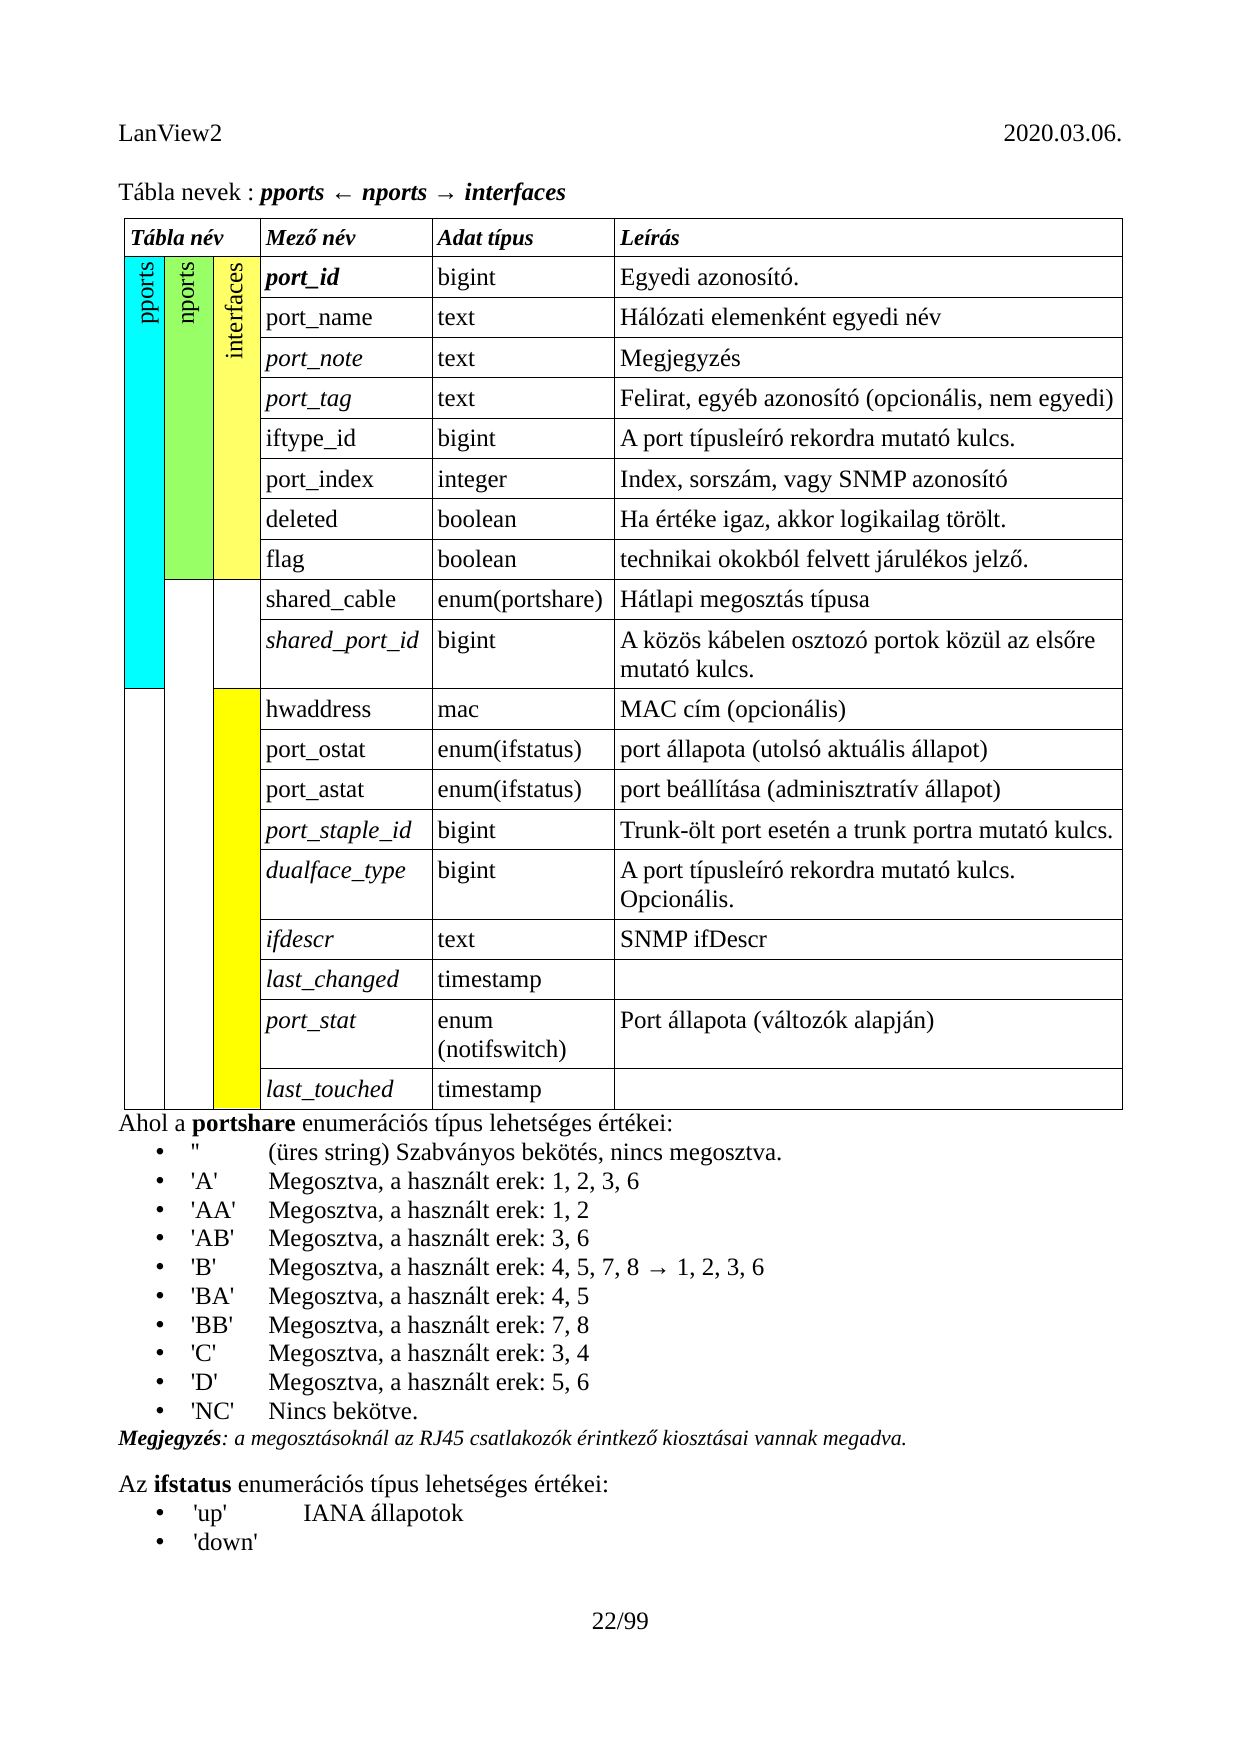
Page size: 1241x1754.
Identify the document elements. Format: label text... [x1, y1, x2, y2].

table_cell [214, 689, 260, 1108]
list 'AA' Megosztva, a használt erek: 1, 2 [156, 1195, 1122, 1223]
table_cell nports [165, 257, 213, 579]
table_cell boolean [433, 540, 614, 579]
table_cell bigint [433, 419, 614, 458]
table_cell port_name [261, 298, 432, 337]
table_header Mező név [261, 219, 432, 256]
list 'AB' Megosztva, a használt erek: 3, 6 [156, 1223, 1122, 1252]
table_cell SNMP ifDescr [615, 920, 1122, 959]
table_cell port_stat [261, 1000, 432, 1068]
list 'A' Megosztva, a használt erek: 1, 2, 3, 6 [156, 1166, 1122, 1195]
table_cell boolean [433, 499, 614, 538]
table_cell text [433, 378, 614, 417]
list 'C' Megosztva, a használt erek: 3, 4 [156, 1338, 1122, 1367]
text Tábla nevek : pports ← nports → interfaces [118, 177, 1122, 206]
list 'NC' Nincs bekötve. [156, 1396, 1122, 1425]
table_cell [165, 580, 213, 1108]
table_cell integer [433, 459, 614, 498]
table_cell port_tag [261, 378, 432, 417]
table_cell bigint [433, 620, 614, 688]
table_cell enum(ifstatus) [433, 730, 614, 769]
table_cell last_changed [261, 960, 432, 999]
table_cell text [433, 920, 614, 959]
table_cell deleted [261, 499, 432, 538]
table_cell Hátlapi megosztás típusa [615, 580, 1122, 619]
table_cell mac [433, 689, 614, 728]
table_cell Hálózati elemenként egyedi név [615, 298, 1122, 337]
table_cell port_astat [261, 770, 432, 809]
table_header Adat típus [433, 219, 614, 256]
table_cell pports [125, 257, 164, 688]
table_cell port_id [261, 257, 432, 297]
list 'D' Megosztva, a használt erek: 5, 6 [156, 1367, 1122, 1396]
table_cell Ha értéke igaz, akkor logikailag törölt. [615, 499, 1122, 538]
table_cell MAC cím (opcionális) [615, 689, 1122, 728]
table_cell A közös kábelen osztozó portok közül az elsőre mutató kulcs. [615, 620, 1122, 688]
table_cell bigint [433, 850, 614, 918]
table_cell A port típusleíró rekordra mutató kulcs. Opcionális. [615, 850, 1122, 918]
table_cell enum(ifstatus) [433, 770, 614, 809]
table_cell last_touched [261, 1069, 432, 1108]
table_cell Megjegyzés [615, 338, 1122, 377]
table_cell bigint [433, 810, 614, 849]
table_cell port állapota (utolsó aktuális állapot) [615, 730, 1122, 769]
list 'down' [156, 1527, 1122, 1556]
table_cell Port állapota (változók alapján) [615, 1000, 1122, 1068]
table_header Leírás [615, 219, 1122, 256]
table_cell Felirat, egyéb azonosító (opcionális, nem egyedi) [615, 378, 1122, 417]
table_cell shared_cable [261, 580, 432, 619]
table_cell dualface_type [261, 850, 432, 918]
table_cell Index, sorszám, vagy SNMP azonosító [615, 459, 1122, 498]
table_cell port_staple_id [261, 810, 432, 849]
table_cell port_index [261, 459, 432, 498]
table_cell interfaces [214, 257, 260, 579]
table_cell enum (notifswitch) [433, 1000, 614, 1068]
text Megjegyzés: a megosztásoknál az RJ45 csatlakozók érintkező kiosztásai vannak megadva. [118, 1425, 1122, 1450]
table_cell text [433, 338, 614, 377]
table_cell enum(portshare) [433, 580, 614, 619]
table_cell ifdescr [261, 920, 432, 959]
table_cell port_note [261, 338, 432, 377]
table_cell Trunk-ölt port esetén a trunk portra mutató kulcs. [615, 810, 1122, 849]
table_cell technikai okokból felvett járulékos jelző. [615, 540, 1122, 579]
text Ahol a portshare enumerációs típus lehetséges értékei: [118, 1108, 1122, 1137]
table_cell [125, 689, 164, 1108]
table_cell A port típusleíró rekordra mutató kulcs. [615, 419, 1122, 458]
table_cell hwaddress [261, 689, 432, 728]
table_cell timestamp [433, 1069, 614, 1108]
list 'BA' Megosztva, a használt erek: 4, 5 [156, 1281, 1122, 1310]
table_cell timestamp [433, 960, 614, 999]
table_cell [214, 580, 260, 688]
table_cell [615, 1069, 1122, 1108]
text Az ifstatus enumerációs típus lehetséges értékei: [118, 1469, 1122, 1498]
table_cell text [433, 298, 614, 337]
list 'up' IANA állapotok [156, 1498, 1122, 1527]
table_header Tábla név [125, 219, 260, 256]
table_cell bigint [433, 257, 614, 297]
table_cell [615, 960, 1122, 999]
table_cell port beállítása (adminisztratív állapot) [615, 770, 1122, 809]
table_cell flag [261, 540, 432, 579]
list '' (üres string) Szabványos bekötés, nincs megosztva. [156, 1137, 1122, 1166]
table_cell shared_port_id [261, 620, 432, 688]
list 'BB' Megosztva, a használt erek: 7, 8 [156, 1310, 1122, 1338]
table_cell port_ostat [261, 730, 432, 769]
table_cell Egyedi azonosító. [615, 257, 1122, 297]
list 'B' Megosztva, a használt erek: 4, 5, 7, 8 → 1, 2, 3, 6 [156, 1252, 1122, 1281]
table_cell iftype_id [261, 419, 432, 458]
